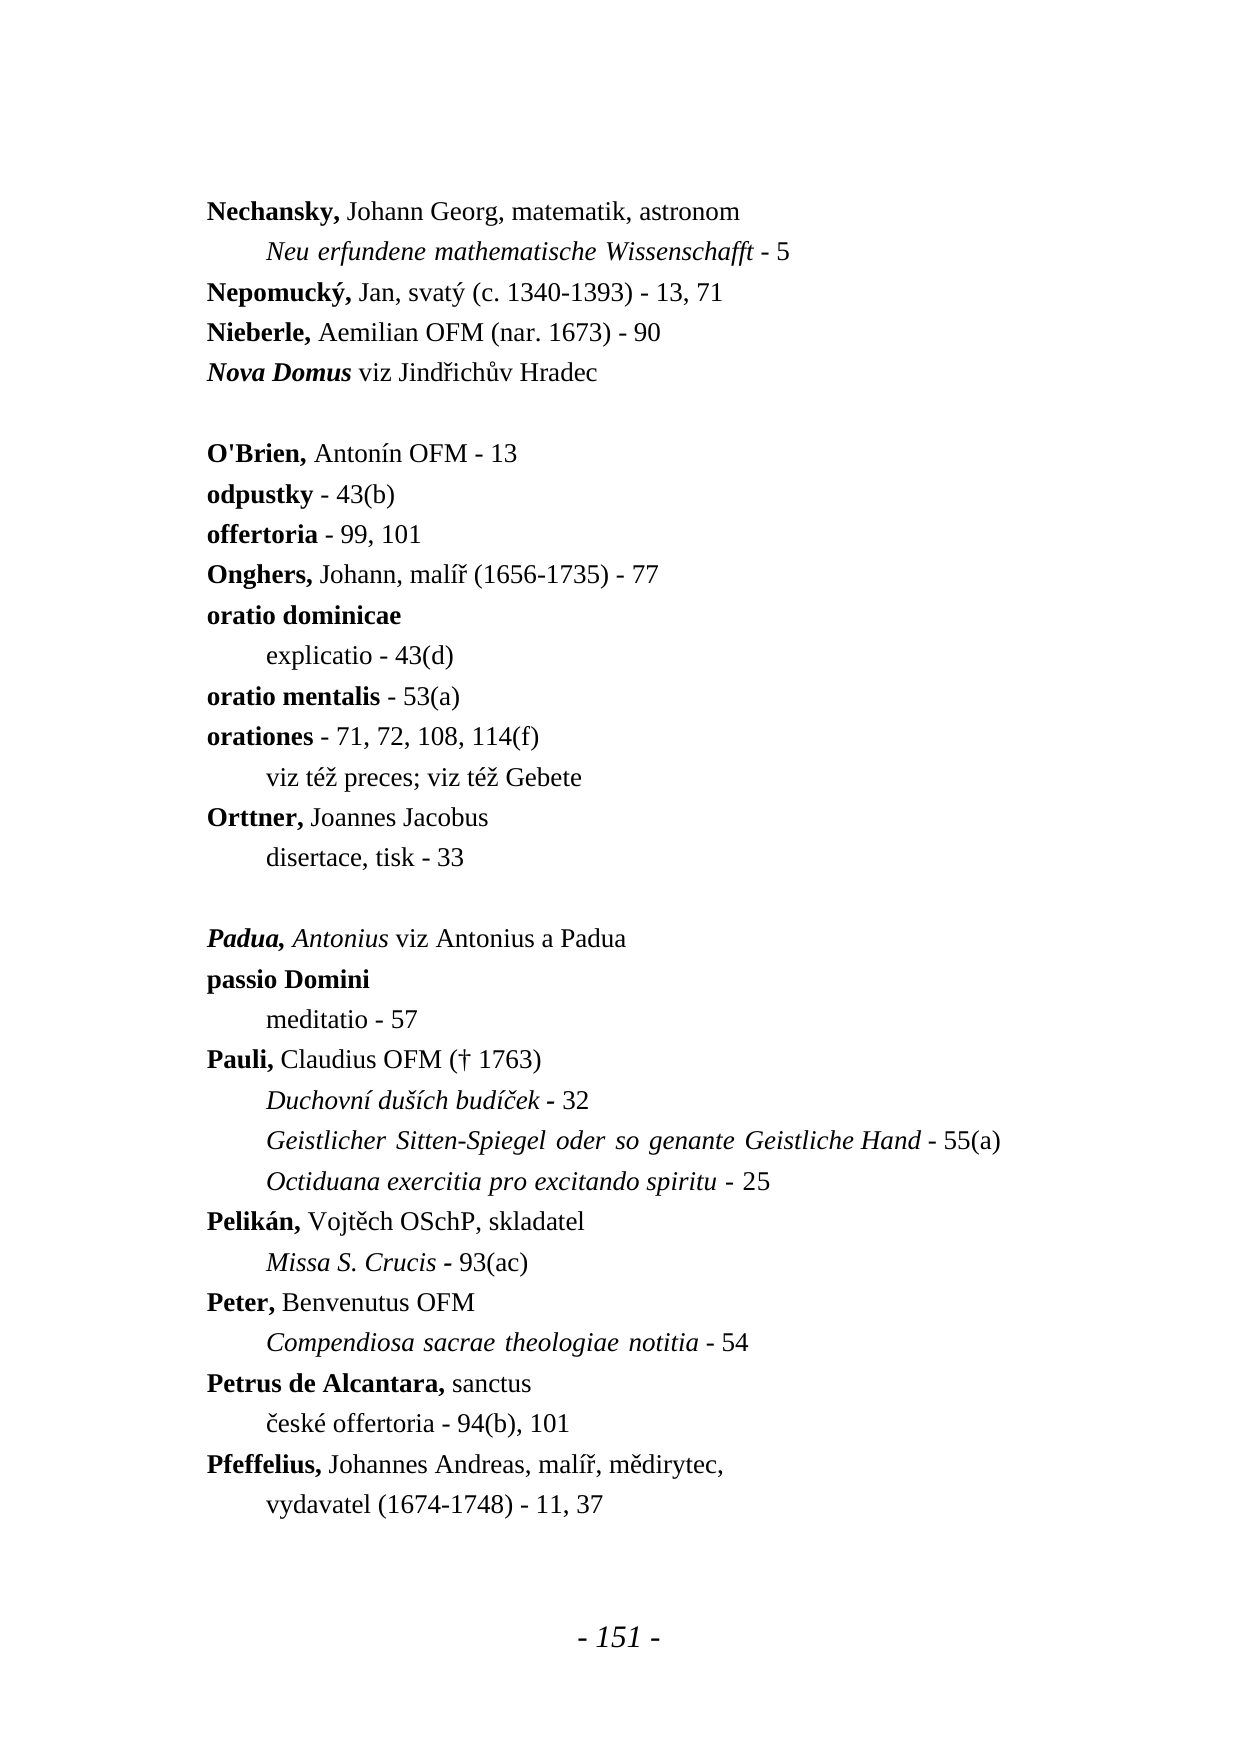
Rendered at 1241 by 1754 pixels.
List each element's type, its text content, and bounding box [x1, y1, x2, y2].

text meditatio - 57 [207, 1003, 1033, 1034]
text disertace, tisk - 33 [207, 842, 1033, 873]
text Nieberle, Aemilian OFM (nar. 1673) - 90 [207, 316, 1033, 347]
text orationes - 71, 72, 108, 114(f) [207, 720, 1033, 751]
text Octiduana exercitia pro excitando spiritu - 25 [207, 1165, 1033, 1196]
text Padua, Antonius viz Antonius a Padua [207, 922, 1033, 953]
text Petrus de Alcantara, sanctus [207, 1367, 1033, 1398]
text Compendiosa sacrae theologiae notitia - 54 [207, 1327, 1033, 1358]
text odpustky - 43(b) [207, 478, 1033, 509]
text offertoria - 99, 101 [207, 518, 1033, 549]
text Geistlicher Sitten-Spiegel oder so genante Geistliche Hand - 55(a) [207, 1124, 1033, 1156]
text oratio mentalis - 53(a) [207, 680, 1033, 711]
text explicatio - 43(d) [207, 639, 1033, 671]
text Pelikán, Vojtěch OSchP, skladatel [207, 1205, 1033, 1236]
text O'Brien, Antonín OFM - 13 [207, 437, 1033, 468]
text Nova Domus viz Jindřichův Hradec [207, 357, 1033, 388]
text Neu erfundene mathematische Wissenschafft - 5 [207, 235, 1033, 266]
text Duchovní duších budíček - 32 [207, 1084, 1033, 1115]
text Missa S. Crucis - 93(ac) [207, 1246, 1033, 1277]
text Nechansky, Johann Georg, matematik, astronom [207, 195, 1033, 226]
text Onghers, Johann, malíř (1656-1735) - 77 [207, 559, 1033, 590]
text Pauli, Claudius OFM († 1763) [207, 1044, 1033, 1075]
text Pfeffelius, Johannes Andreas, malíř, mědirytec, vydavatel (1674-1748) - 11, 37 [207, 1448, 1033, 1519]
text passio Domini [207, 963, 1033, 994]
text Orttner, Joannes Jacobus [207, 801, 1033, 832]
text oratio dominicae [207, 599, 1033, 630]
text viz též preces; viz též Gebete [207, 761, 1033, 792]
text Nepomucký, Jan, svatý (c. 1340-1393) - 13, 71 [207, 276, 1033, 307]
text české offertoria - 94(b), 101 [207, 1407, 1033, 1438]
text Peter, Benvenutus OFM [207, 1286, 1033, 1317]
